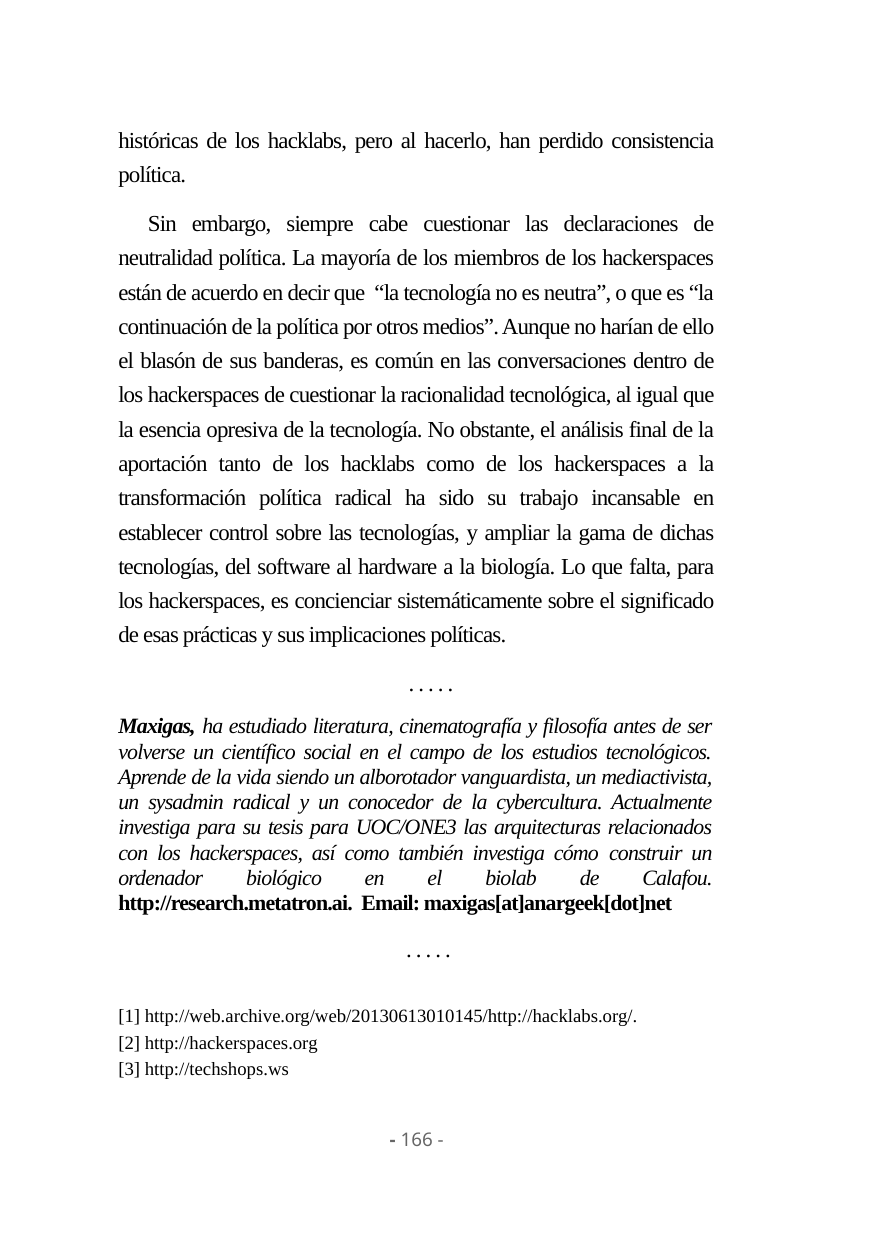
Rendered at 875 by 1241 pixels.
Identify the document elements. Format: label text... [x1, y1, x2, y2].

text . . . . . [118, 930, 714, 964]
text Maxigas, ha estudiado literatura, cinematografía y filosofía antes de ser volverse un científico social en el campo de los estudios tecnológicos. Aprende de la vida siendo un alborotador vanguardista, un mediactivista, un sysadmin radical y un conocedor de la cybercultura. Actualmente investiga para su tesis para UOC/ONE3 las arquitecturas relacionados con los hackerspaces, así como también investiga cómo construir un ordenador biológico en el biolab de Calafou. http://research.metatron.ai. Email: maxigas[at]anargeek[dot]net [118, 713, 714, 915]
text . . . . . [118, 664, 714, 699]
text [2] http://hackerspaces.org [118, 1032, 714, 1053]
text [1] http://web.archive.org/web/20130613010145/http://hacklabs.org/. [118, 1005, 714, 1027]
text Sin embargo, siempre cabe cuestionar las declaraciones de neutralidad política. La mayoría de los miembros de los hackerspaces están de acuerdo en decir que “la tecnología no es neutra”, o que es “la continuación de la política por otros medios”. Aunque no harían de ello el blasón de sus banderas, es común en las conversaciones dentro de los hackerspaces de cuestionar la racionalidad tecnológica, al igual que la esencia opresiva de la tecnología. No obstante, el análisis final de la aportación tanto de los hacklabs como de los hackerspaces a la transformación política radical ha sido su trabajo incansable en establecer control sobre las tecnologías, y ampliar la gama de dichas tecnologías, del software al hardware a la biología. Lo que falta, para los hackerspaces, es concienciar sistemáticamente sobre el significado de esas prácticas y sus implicaciones políticas. [118, 204, 714, 650]
text históricas de los hacklabs, pero al hacerlo, han perdido consistencia política. [118, 121, 714, 189]
text [3] http://techshops.ws [118, 1058, 714, 1079]
